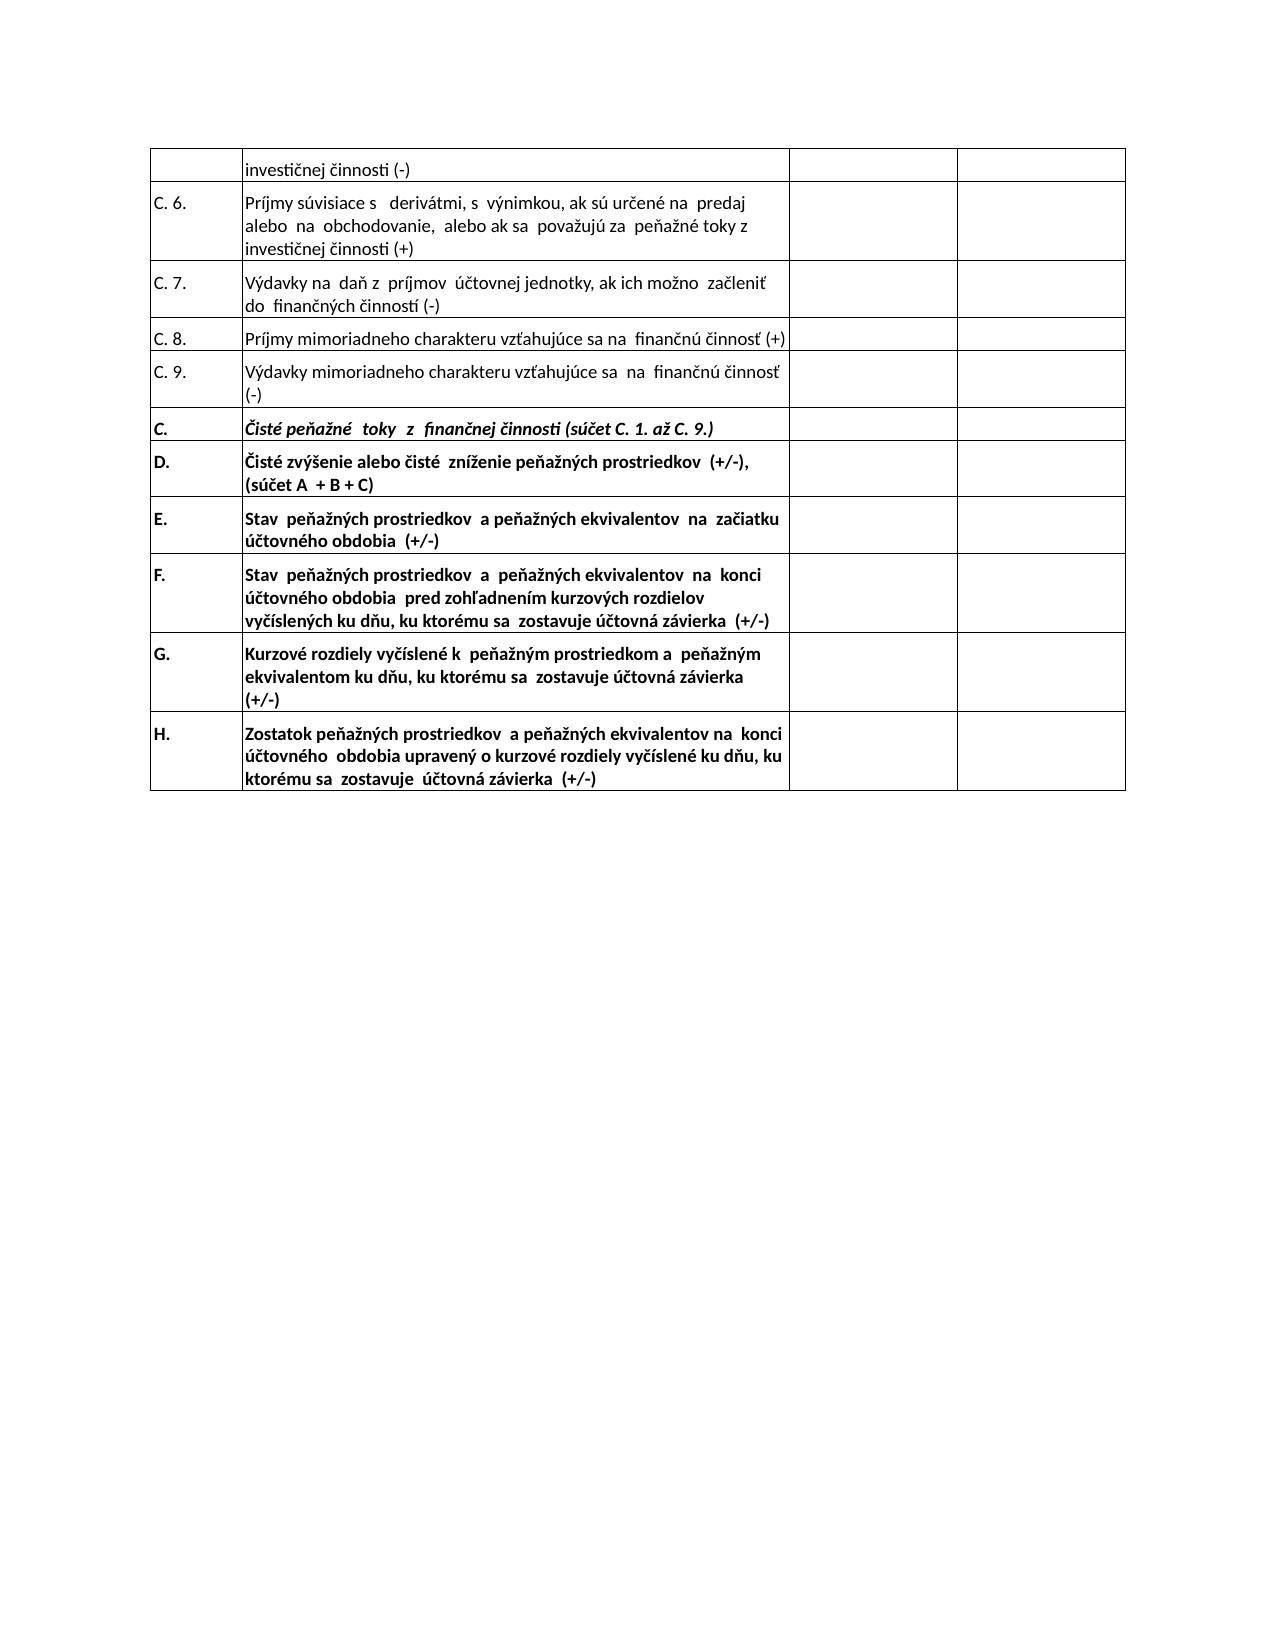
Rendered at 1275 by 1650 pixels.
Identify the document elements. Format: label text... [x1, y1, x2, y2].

table_cell C. 7. [151, 261, 242, 317]
table_cell [958, 633, 1125, 711]
table_cell C. 6. [151, 182, 242, 260]
table_cell [790, 351, 957, 406]
table_cell H. [151, 712, 242, 790]
table_cell [790, 182, 957, 260]
table_cell [790, 318, 957, 350]
table_cell E. [151, 497, 242, 553]
table_cell [790, 149, 957, 181]
table_cell [790, 633, 957, 711]
table_cell [958, 441, 1125, 496]
table_cell [958, 149, 1125, 181]
table_cell [151, 149, 242, 181]
table_cell Výdavky na daň z príjmov účtovnej jednotky, ak ich možno začleniť do finančných činností (-) [243, 261, 789, 317]
table_cell Čisté zvýšenie alebo čisté zníženie peňažných prostriedkov (+/-), (súčet A + B + C) [243, 441, 789, 496]
table_cell G. [151, 633, 242, 711]
table_cell [790, 441, 957, 496]
table_cell C. 9. [151, 351, 242, 406]
table_cell Kurzové rozdiely vyčíslené k peňažným prostriedkom a peňažným ekvivalentom ku dňu, ku ktorému sa zostavuje účtovná závierka (+/-) [243, 633, 789, 711]
table_cell C. [151, 408, 242, 440]
table_cell Zostatok peňažných prostriedkov a peňažných ekvivalentov na konci účtovného obdobia upravený o kurzové rozdiely vyčíslené ku dňu, ku ktorému sa zostavuje účtovná závierka (+/-) [243, 712, 789, 790]
table_cell [958, 261, 1125, 317]
table_cell [958, 182, 1125, 260]
table_cell Stav peňažných prostriedkov a peňažných ekvivalentov na konci účtovného obdobia pred zohľadnením kurzových rozdielov vyčíslených ku dňu, ku ktorému sa zostavuje účtovná závierka (+/-) [243, 554, 789, 632]
table_cell Čisté peňažné toky z finančnej činnosti (súčet C. 1. až C. 9.) [243, 408, 789, 440]
table_cell [790, 712, 957, 790]
table_cell [958, 351, 1125, 406]
table_cell [958, 318, 1125, 350]
table_cell [790, 497, 957, 553]
table_cell Stav peňažných prostriedkov a peňažných ekvivalentov na začiatku účtovného obdobia (+/-) [243, 497, 789, 553]
table_cell Príjmy mimoriadneho charakteru vzťahujúce sa na finančnú činnosť (+) [243, 318, 789, 350]
table_cell [958, 554, 1125, 632]
table_cell [958, 497, 1125, 553]
table_cell [958, 408, 1125, 440]
table_cell [958, 712, 1125, 790]
table_cell D. [151, 441, 242, 496]
table_cell Výdavky mimoriadneho charakteru vzťahujúce sa na finančnú činnosť (-) [243, 351, 789, 406]
table_cell [790, 408, 957, 440]
table_cell F. [151, 554, 242, 632]
table_cell Príjmy súvisiace s derivátmi, s výnimkou, ak sú určené na predaj alebo na obchodovanie, alebo ak sa považujú za peňažné toky z investičnej činnosti (+) [243, 182, 789, 260]
table_cell [790, 261, 957, 317]
table_cell [790, 554, 957, 632]
table_cell investičnej činnosti (-) [243, 149, 789, 181]
table_cell C. 8. [151, 318, 242, 350]
